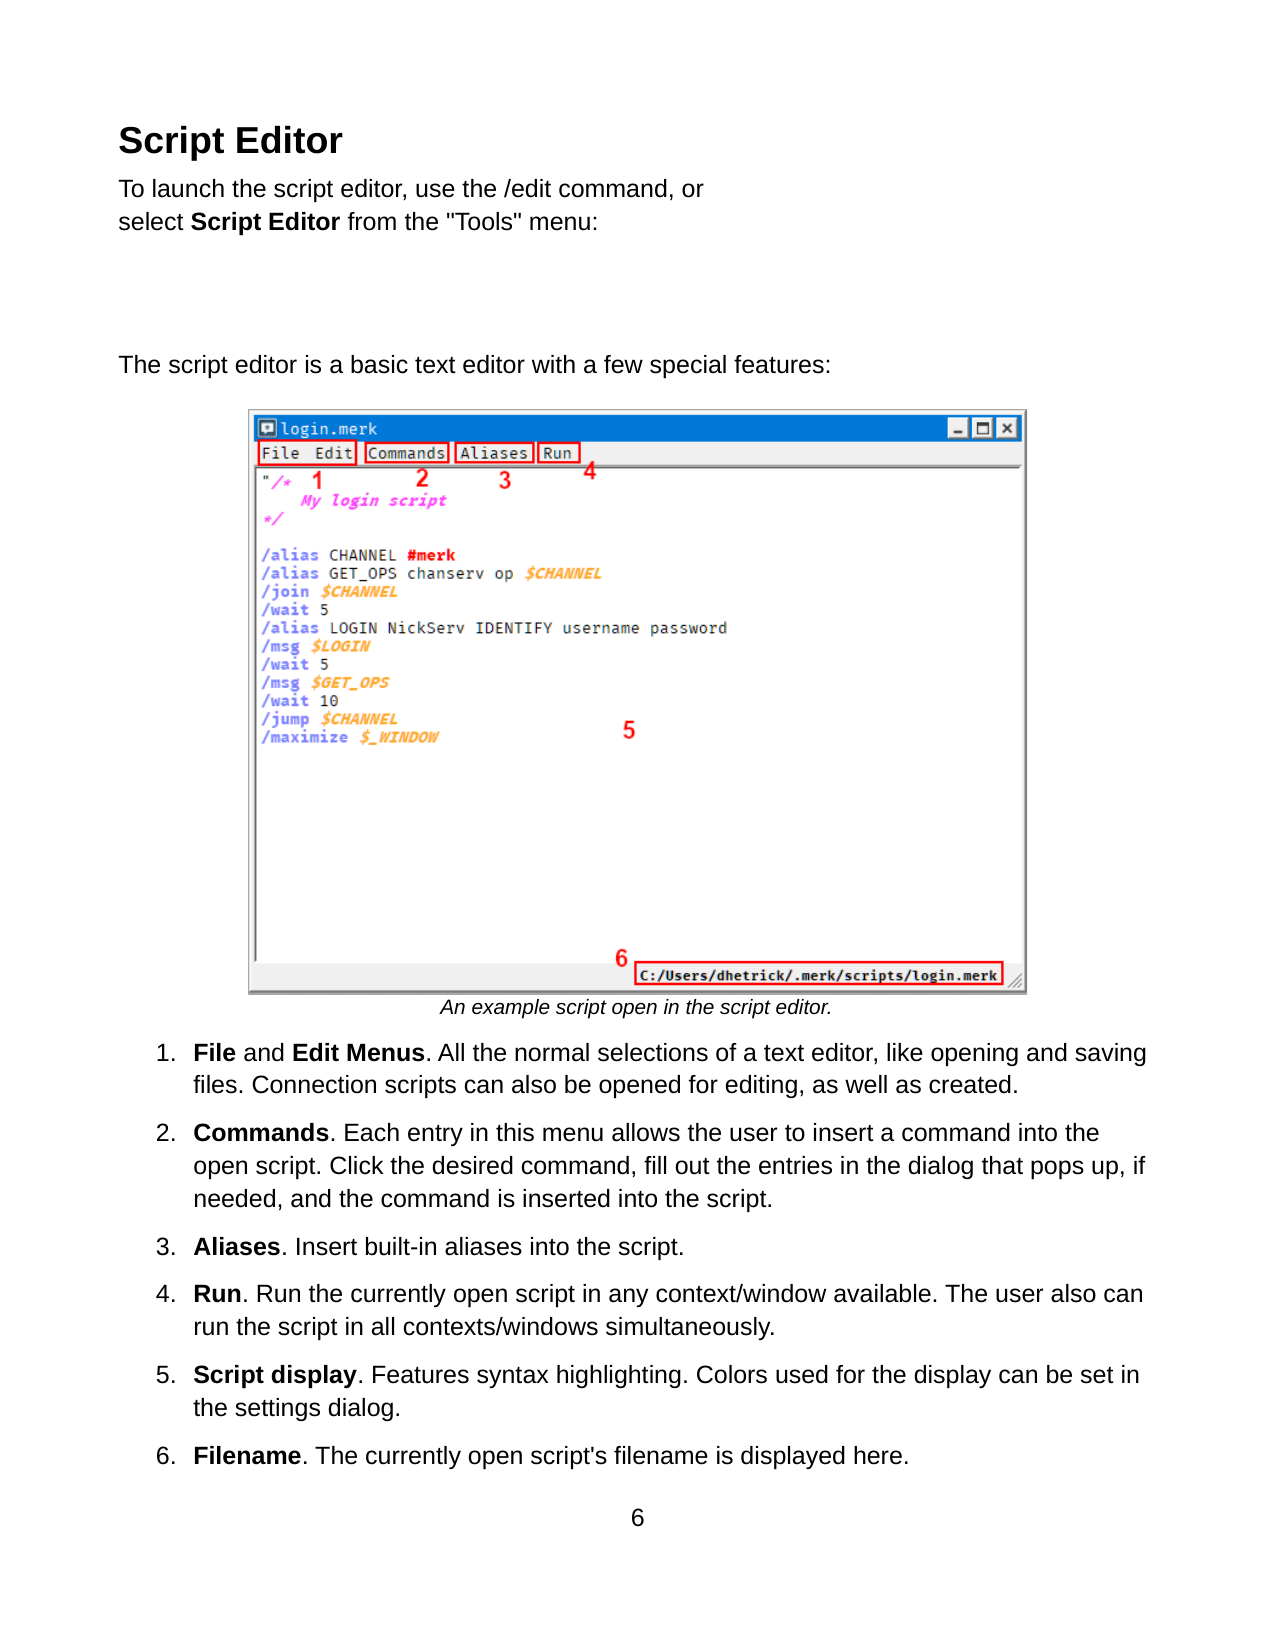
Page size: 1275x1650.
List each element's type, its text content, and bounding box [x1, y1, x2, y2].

list Commands. Each entry in this menu allows the user to insert a command into the open script. Click the desired command, fill out the entries in the dialog that pops up, if needed, and the command is inserted into the script. [156, 1118, 1157, 1213]
text To launch the script editor, use the /edit command, or select Script Editor from the "Tools" menu: [118, 174, 1157, 236]
subtitle Script Editor [118, 118, 1157, 161]
list File and Edit Menus. All the normal selections of a text editor, like opening and saving files. Connection scripts can also be opened for editing, as well as created. [156, 1037, 1157, 1099]
list Script display. Features syntax highlighting. Colors used for the display can be set in the settings dialog. [156, 1360, 1157, 1422]
picture [248, 409, 1028, 995]
text An example script open in the script editor. [248, 995, 1027, 1019]
list Run. Run the currently open script in any context/window available. The user also can run the script in all contexts/windows simultaneously. [156, 1279, 1157, 1341]
list Aliases. Insert built-in aliases into the script. [156, 1232, 1157, 1261]
text The script editor is a basic text editor with a few special features: [118, 349, 1157, 378]
list Filename. The currently open script's filename is displayed here. [156, 1441, 1157, 1469]
